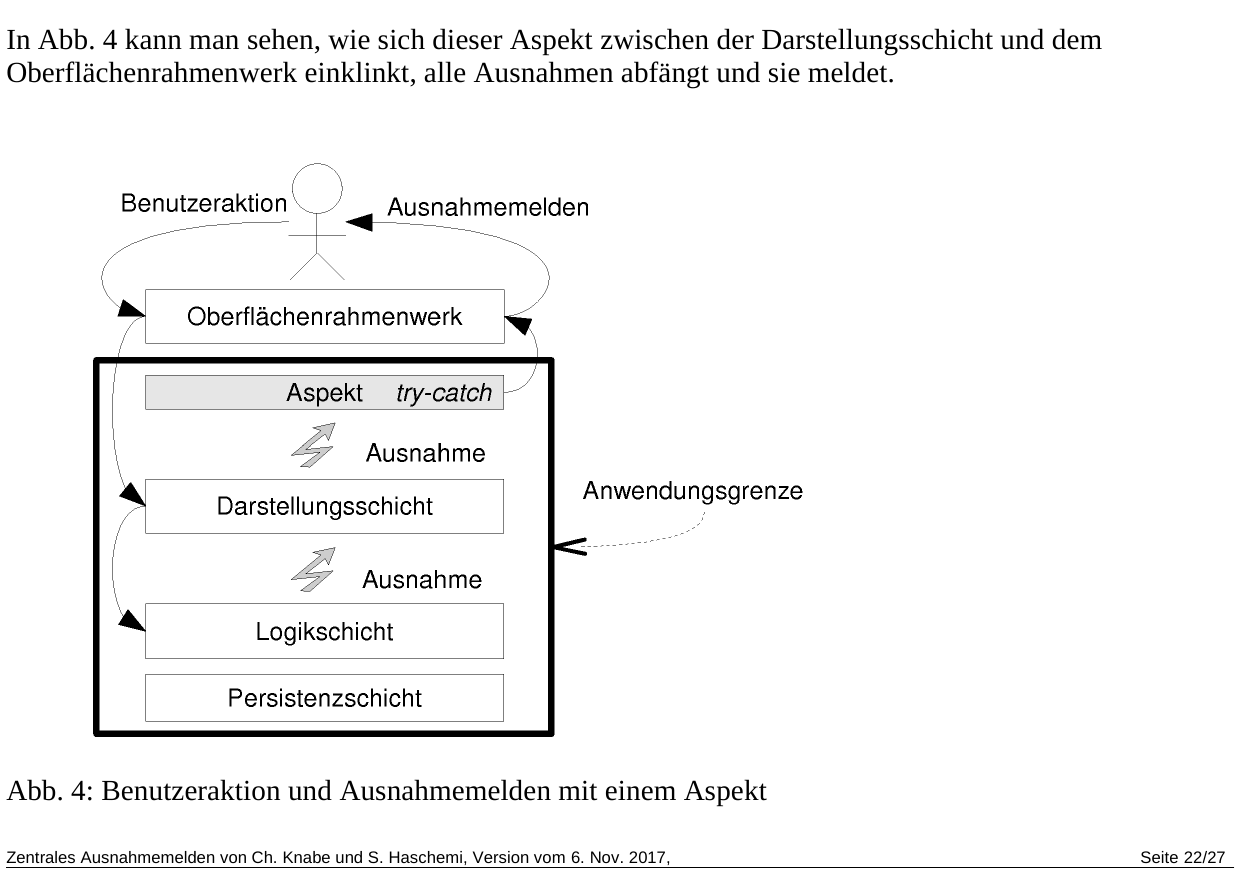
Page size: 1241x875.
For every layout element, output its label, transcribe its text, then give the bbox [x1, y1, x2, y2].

text In Abb. 4 kann man sehen, wie sich dieser Aspekt zwischen der Darstellungsschicht und dem Oberflächenrahmenwerk einklinkt, alle Ausnahmen abfängt und sie meldet. [6, 24, 1234, 88]
text Abb. 4: Benutzeraktion und Ausnahmemelden mit einem Aspekt [6, 777, 1234, 806]
picture [62, 125, 817, 737]
